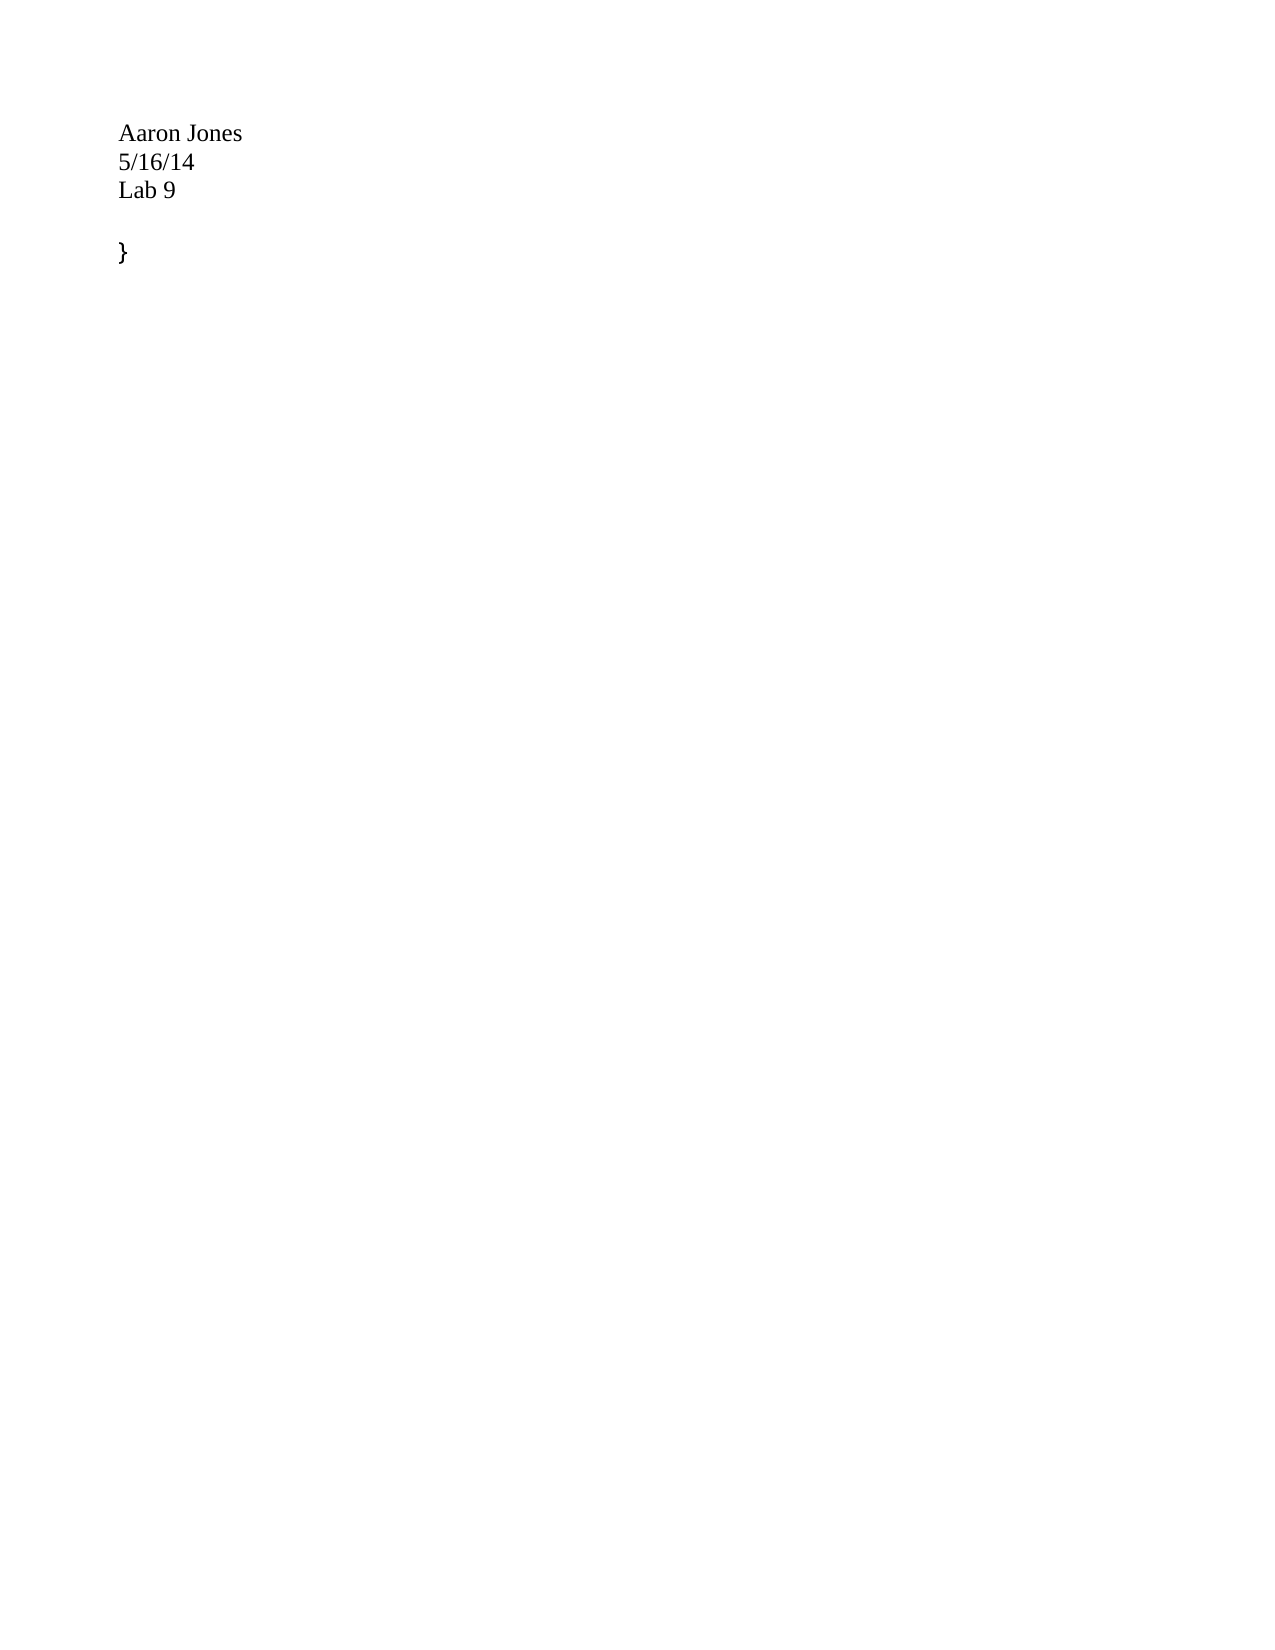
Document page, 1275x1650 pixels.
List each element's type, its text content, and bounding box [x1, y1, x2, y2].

text } [118, 234, 1157, 297]
